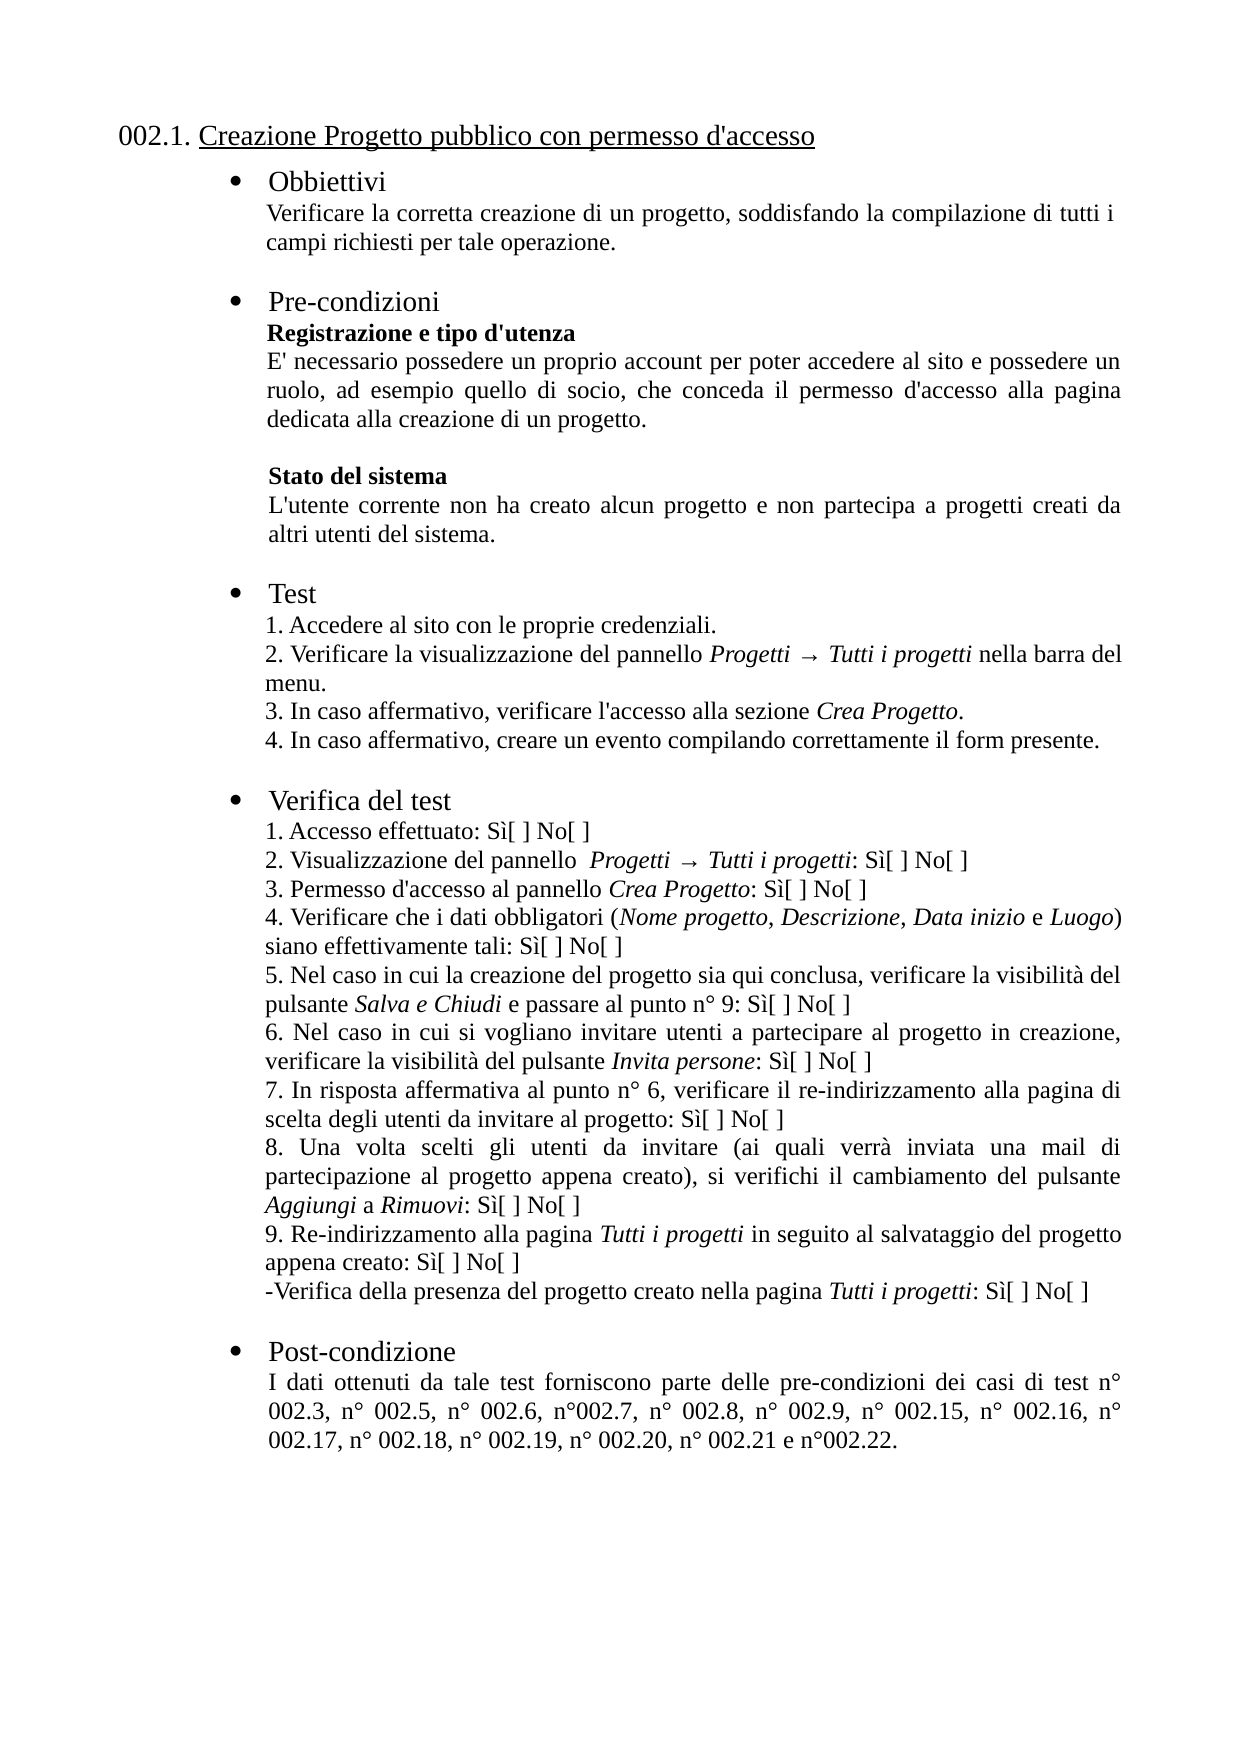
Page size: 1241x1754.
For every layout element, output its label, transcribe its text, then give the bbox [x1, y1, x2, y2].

list Test [231, 576, 1122, 610]
text 3. Permesso d'accesso al pannello Crea Progetto: Sì[ ] No[ ] [265, 874, 1122, 902]
text 6. Nel caso in cui si vogliano invitare utenti a partecipare al progetto in creazione, verificare la visibilità del pulsante Invita persone: Sì[ ] No[ ] [265, 1017, 1122, 1075]
text I dati ottenuti da tale test forniscono parte delle pre-condizioni dei casi di test n° 002.3, n° 002.5, n° 002.6, n°002.7, n° 002.8, n° 002.9, n° 002.15, n° 002.16, n° 002.17, n° 002.18, n° 002.19, n° 002.20, n° 002.21 e n°002.22. [268, 1367, 1122, 1454]
text 4. Verificare che i dati obbligatori (Nome progetto, Descrizione, Data inizio e Luogo) siano effettivamente tali: Sì[ ] No[ ] [265, 902, 1122, 960]
text 2. Visualizzazione del pannello Progetti → Tutti i progetti: Sì[ ] No[ ] [265, 845, 1122, 874]
text Registrazione e tipo d'utenza [267, 318, 1122, 346]
text Verificare la corretta creazione di un progetto, soddisfando la compilazione di tutti i campi richiesti per tale operazione. [118, 198, 1122, 255]
list Verifica del test [231, 783, 1122, 816]
text 1. Accedere al sito con le proprie credenziali. [265, 610, 1122, 639]
text Stato del sistema [268, 461, 1122, 490]
text L'utente corrente non ha creato alcun progetto e non partecipa a progetti creati da altri utenti del sistema. [268, 490, 1122, 548]
text 1. Accesso effettuato: Sì[ ] No[ ] [265, 816, 1122, 845]
text 3. In caso affermativo, verificare l'accesso alla sezione Crea Progetto. [265, 696, 1122, 725]
list Post-condizione [231, 1334, 1122, 1367]
text E' necessario possedere un proprio account per poter accedere al sito e possedere un ruolo, ad esempio quello di socio, che conceda il permesso d'accesso alla pagina dedicata alla creazione di un progetto. [267, 346, 1122, 433]
text 8. Una volta scelti gli utenti da invitare (ai quali verrà inviata una mail di partecipazione al progetto appena creato), si verifichi il cambiamento del pulsante Aggiungi a Rimuovi: Sì[ ] No[ ] [265, 1132, 1122, 1219]
subtitle 002.1. Creazione Progetto pubblico con permesso d'accesso [118, 118, 1122, 152]
text 5. Nel caso in cui la creazione del progetto sia qui conclusa, verificare la visibilità del pulsante Salva e Chiudi e passare al punto n° 9: Sì[ ] No[ ] [265, 960, 1122, 1017]
list Obbiettivi [231, 164, 1122, 198]
text 9. Re-indirizzamento alla pagina Tutti i progetti in seguito al salvataggio del progetto appena creato: Sì[ ] No[ ] [265, 1219, 1122, 1276]
text 4. In caso affermativo, creare un evento compilando correttamente il form presente. [265, 725, 1122, 754]
text -Verifica della presenza del progetto creato nella pagina Tutti i progetti: Sì[ ] No[ ] [265, 1276, 1122, 1305]
text 2. Verificare la visualizzazione del pannello Progetti → Tutti i progetti nella barra del menu. [265, 639, 1122, 696]
text 7. In risposta affermativa al punto n° 6, verificare il re-indirizzamento alla pagina di scelta degli utenti da invitare al progetto: Sì[ ] No[ ] [265, 1075, 1122, 1132]
list Pre-condizioni [231, 284, 1122, 318]
